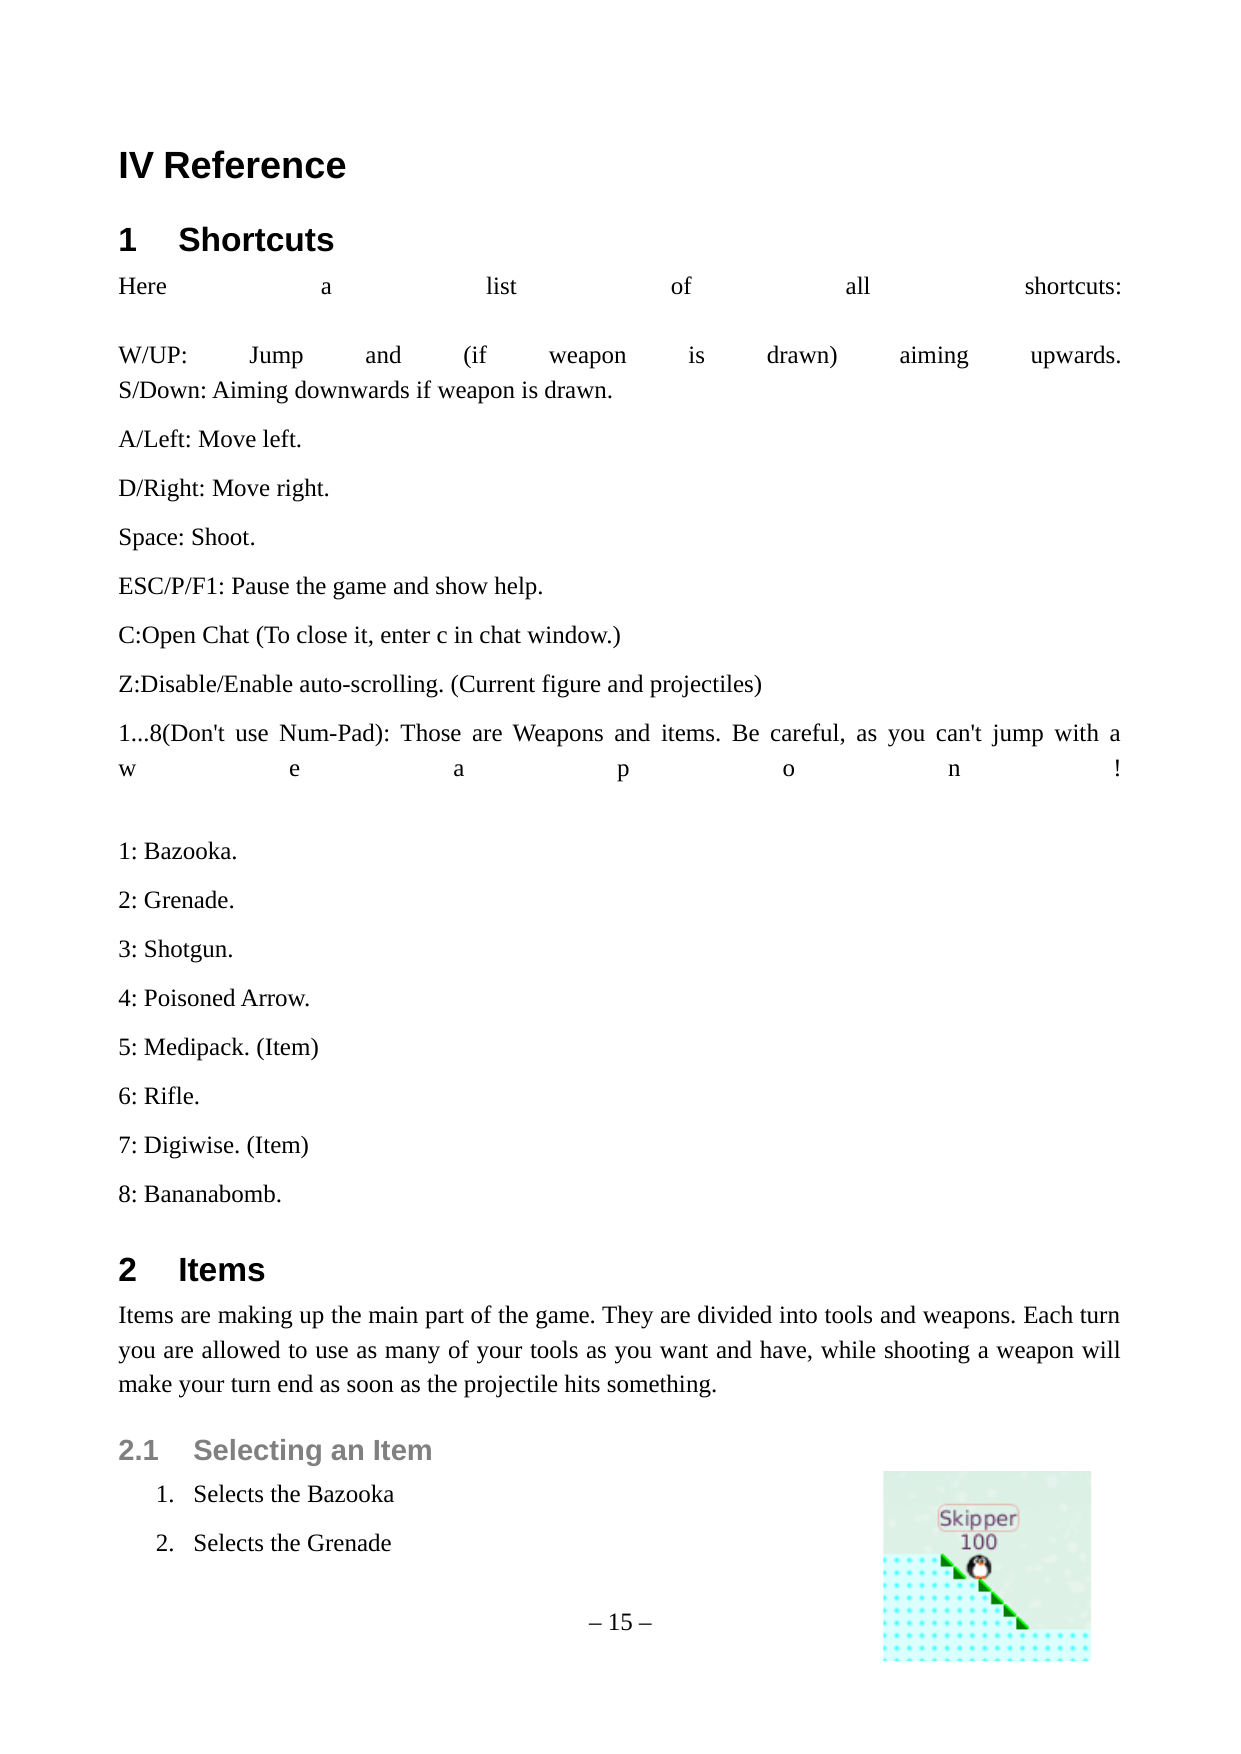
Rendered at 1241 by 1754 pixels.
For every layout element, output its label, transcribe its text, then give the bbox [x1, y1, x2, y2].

picture [883, 1471, 1092, 1661]
text 8: Bananabomb. [118, 1179, 1122, 1208]
text 6: Rifle. [118, 1081, 1122, 1110]
text Space: Shoot. [118, 522, 1122, 551]
text Here a list of all shortcuts: W/UP: Jump and (if weapon is drawn) aiming upwards. S/Down: Aiming downwards if weapon is drawn. [118, 271, 1122, 403]
list Selects the Bazooka [156, 1479, 883, 1508]
subtitle Shortcuts [118, 220, 1122, 259]
text 4: Poisoned Arrow. [118, 983, 1122, 1012]
subtitle Reference [118, 143, 1122, 187]
text 1...8(Don't use Num-Pad): Those are Weapons and items. Be careful, as you can't jump with a weapon! [118, 718, 1122, 816]
text 2: Grenade. [118, 885, 1122, 914]
list Selects the Grenade [156, 1528, 883, 1557]
text Items are making up the main part of the game. They are divided into tools and weapons. Each turn you are allowed to use as many of your tools as you want and have, while shooting a weapon will make your turn end as soon as the projectile hits something. [118, 1301, 1122, 1398]
text 7: Digiwise. (Item) [118, 1131, 1122, 1159]
text 1: Bazooka. [118, 836, 1122, 865]
text 5: Medipack. (Item) [118, 1032, 1122, 1061]
list [1092, 1479, 1122, 1508]
text 3: Shotgun. [118, 934, 1122, 963]
text D/Right: Move right. [118, 473, 1122, 502]
text C:Open Chat (To close it, enter c in chat window.) [118, 620, 1122, 649]
text ESC/P/F1: Pause the game and show help. [118, 571, 1122, 600]
text Z:Disable/Enable auto-scrolling. (Current figure and projectiles) [118, 669, 1122, 698]
text A/Left: Move left. [118, 424, 1122, 452]
subtitle Items [118, 1249, 1122, 1288]
subtitle Selecting an Item [118, 1433, 1122, 1467]
list [1092, 1528, 1122, 1557]
